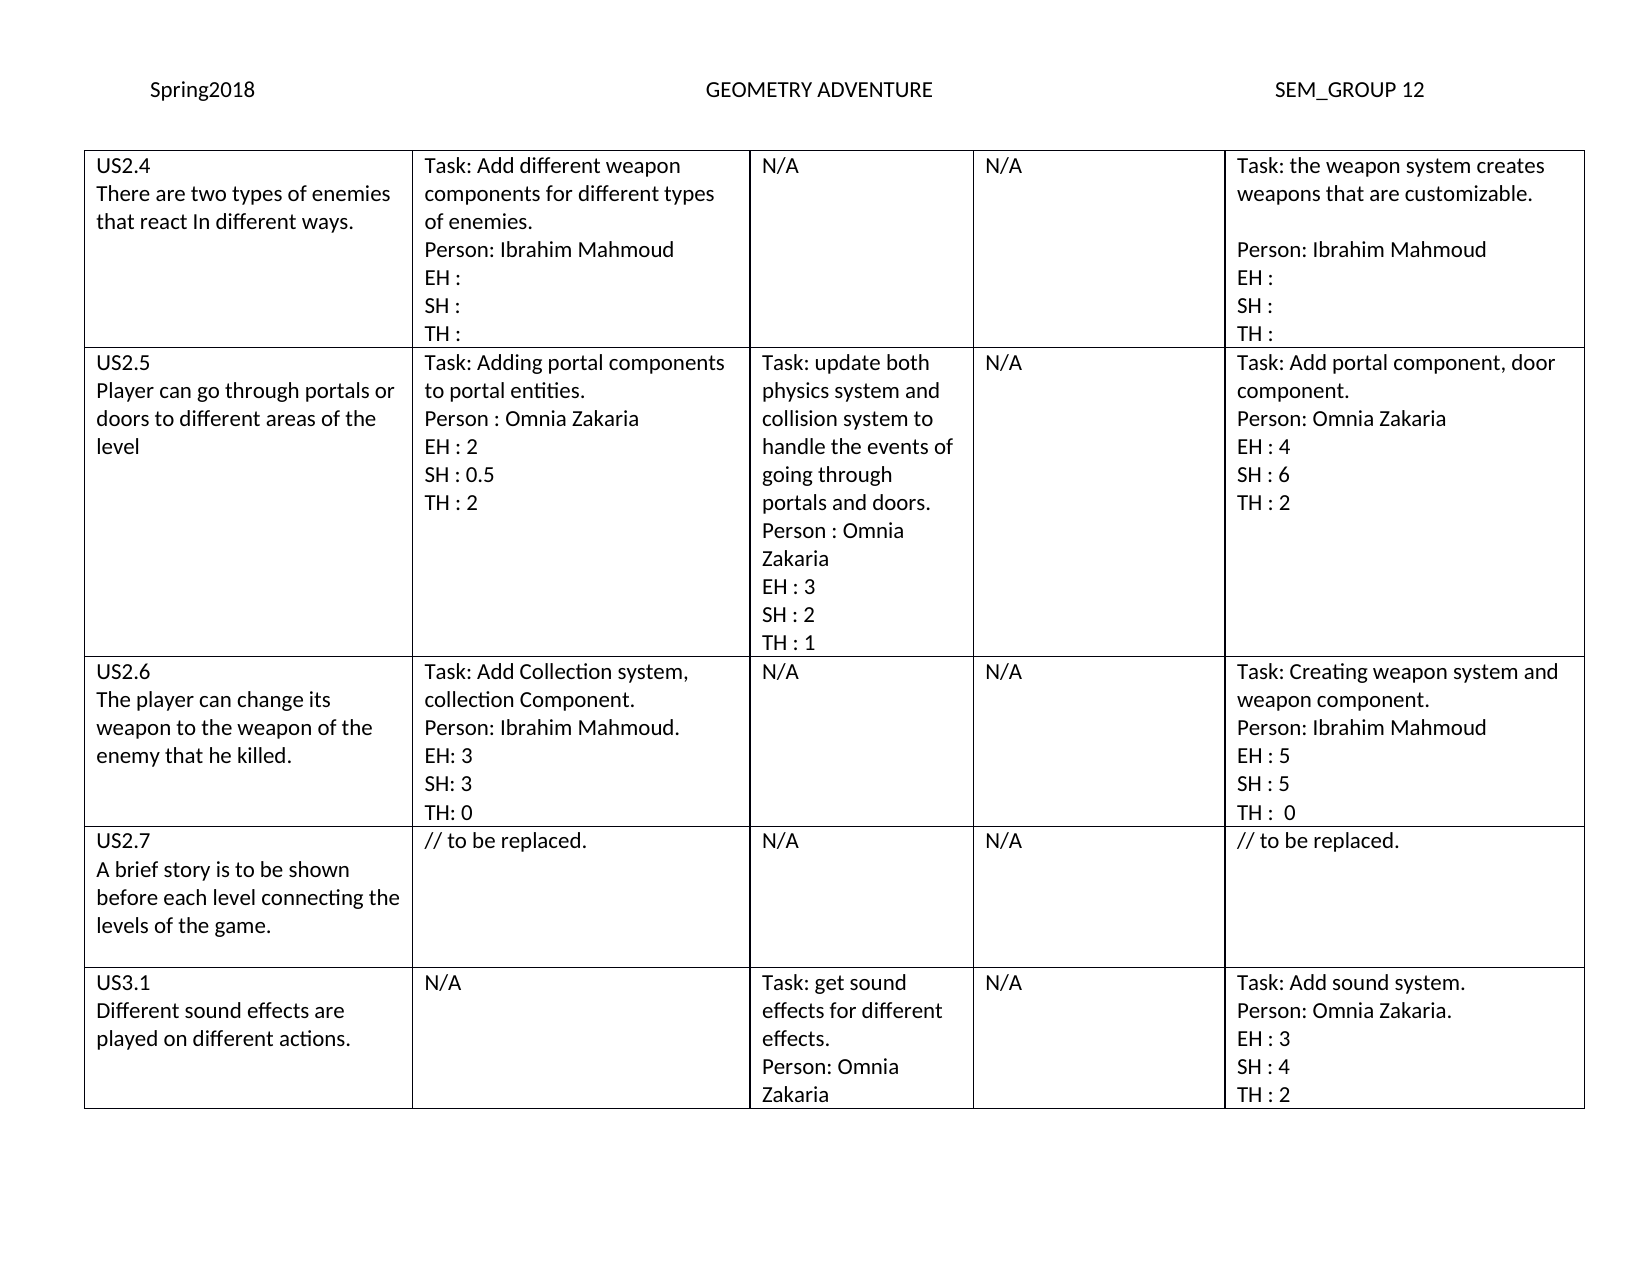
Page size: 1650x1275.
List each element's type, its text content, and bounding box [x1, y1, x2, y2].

table_cell // to be replaced. [1226, 827, 1584, 967]
table_cell N/A [413, 968, 749, 1108]
table_cell N/A [974, 348, 1224, 656]
table_cell Task: the weapon system creates weapons that are customizable. Person: Ibrahim Mahmoud EH : SH : TH : [1226, 151, 1584, 347]
table_cell Task: Adding portal components to portal entities. Person : Omnia Zakaria EH : 2 SH : 0.5 TH : 2 [413, 348, 749, 656]
table_cell Task: Add different weapon components for different types of enemies. Person: Ibrahim Mahmoud EH : SH : TH : [413, 151, 749, 347]
table_cell // to be replaced. [413, 827, 749, 967]
table_cell US3.1 Different sound effects are played on different actions. [85, 968, 412, 1108]
table_cell N/A [751, 827, 973, 967]
table_cell US2.7 A brief story is to be shown before each level connecting the levels of the game. [85, 827, 412, 967]
table_cell US2.6 The player can change its weapon to the weapon of the enemy that he killed. [85, 657, 412, 826]
table_cell N/A [974, 968, 1224, 1108]
table_cell N/A [974, 657, 1224, 826]
table_cell Task: Add portal component, door component. Person: Omnia Zakaria EH : 4 SH : 6 TH : 2 [1226, 348, 1584, 656]
table_cell Task: get sound effects for different effects. Person: Omnia Zakaria [751, 968, 973, 1108]
table_cell N/A [751, 151, 973, 347]
table_cell US2.4 There are two types of enemies that react In different ways. [85, 151, 412, 347]
table_cell US2.5 Player can go through portals or doors to different areas of the level [85, 348, 412, 656]
table_cell Task: Add Collection system, collection Component. Person: Ibrahim Mahmoud. EH: 3 SH: 3 TH: 0 [413, 657, 749, 826]
table_cell Task: Add sound system. Person: Omnia Zakaria. EH : 3 SH : 4 TH : 2 [1226, 968, 1584, 1108]
table_cell N/A [751, 657, 973, 826]
table_cell Task: Creating weapon system and weapon component. Person: Ibrahim Mahmoud EH : 5 SH : 5 TH : 0 [1226, 657, 1584, 826]
table_cell N/A [974, 151, 1224, 347]
table_cell N/A [974, 827, 1224, 967]
table_cell Task: update both physics system and collision system to handle the events of going through portals and doors. Person : Omnia Zakaria EH : 3 SH : 2 TH : 1 [751, 348, 973, 656]
